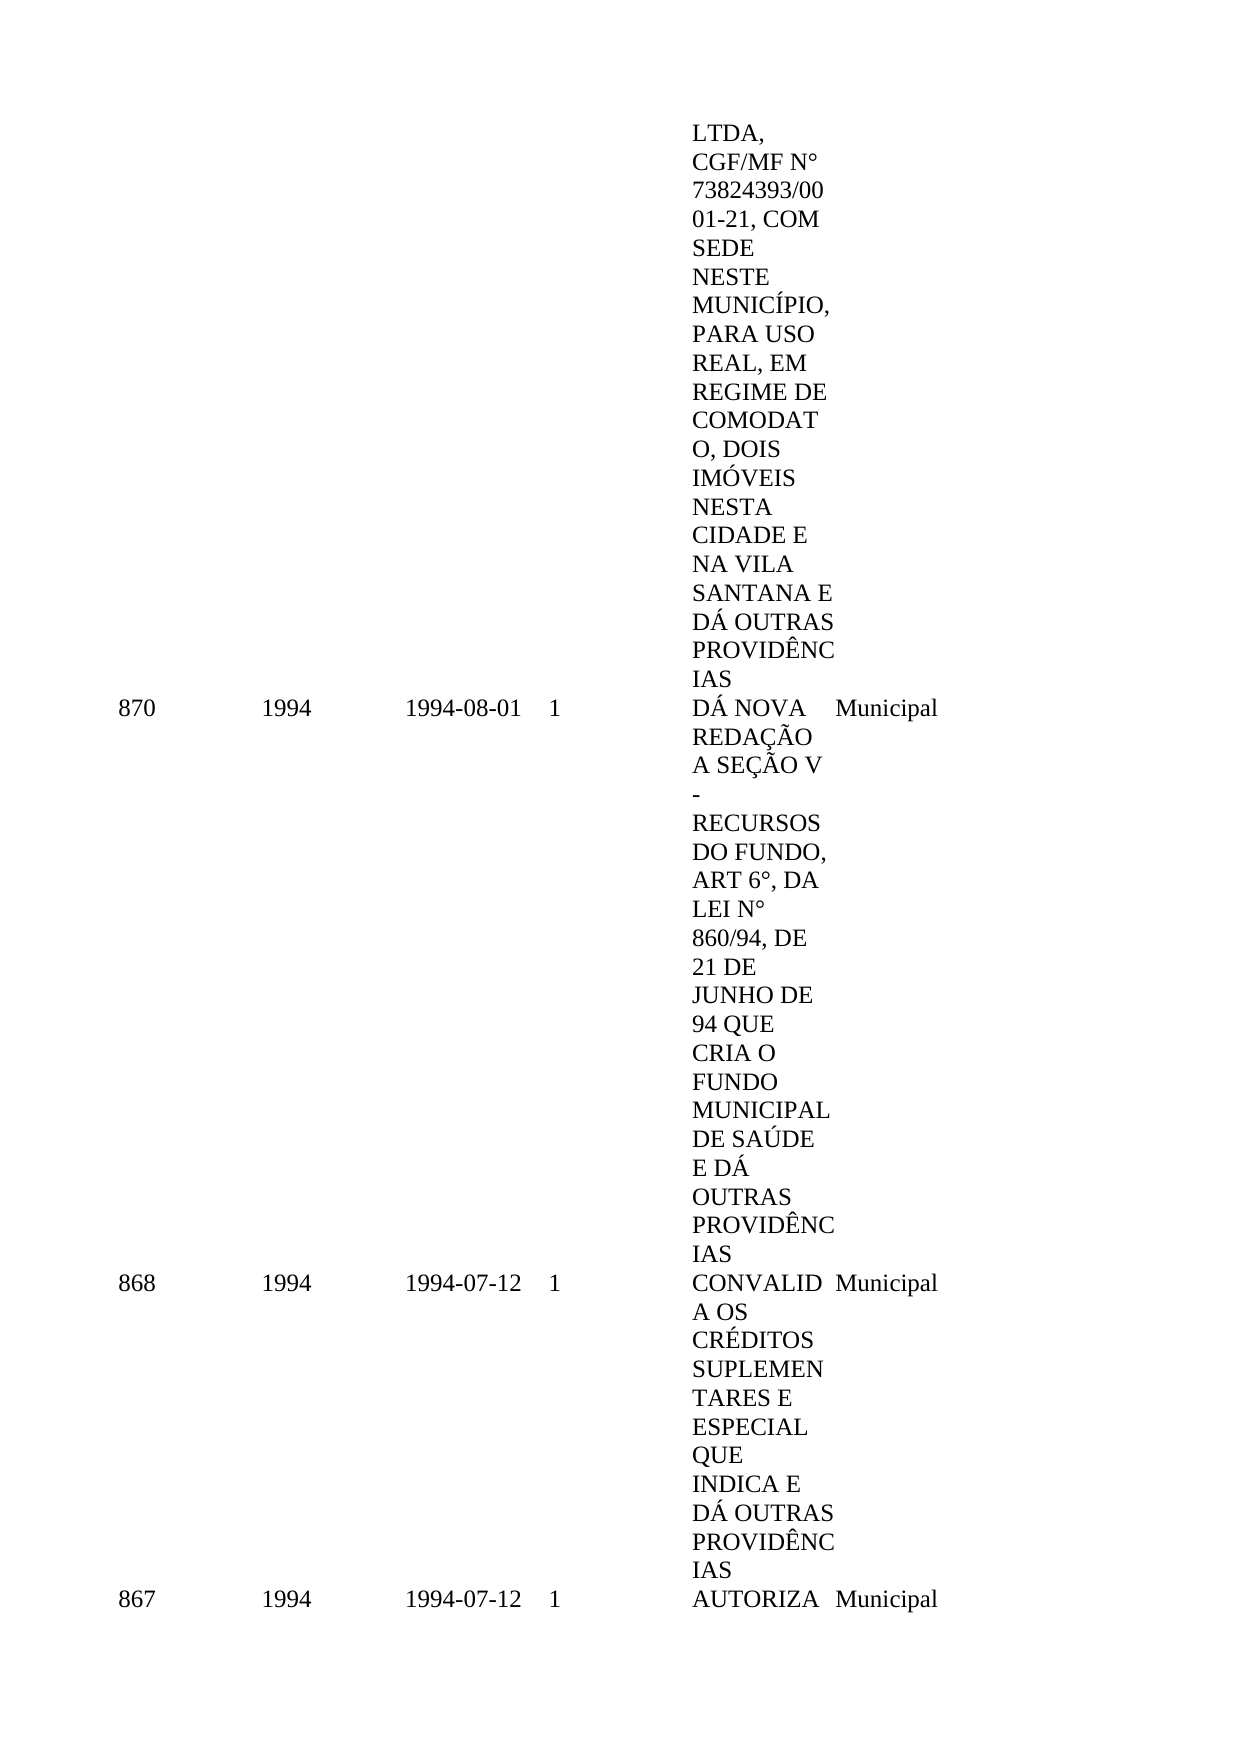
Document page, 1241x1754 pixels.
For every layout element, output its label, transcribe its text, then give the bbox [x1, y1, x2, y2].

table_cell 1994 [261, 693, 405, 1268]
table_cell 1 [548, 1268, 692, 1584]
table_cell 1994 [261, 1584, 405, 1613]
table_cell 1994 [261, 1268, 405, 1584]
table_cell 1 [548, 1584, 692, 1613]
table_cell 870 [118, 693, 261, 1268]
table_cell 1 [548, 693, 692, 1268]
table_cell [405, 118, 548, 693]
table_cell DÁ NOVA REDAÇÃO A SEÇÃO V - RECURSOS DO FUNDO, ART 6°, DA LEI N° 860/94, DE 21 DE JUNHO DE 94 QUE CRIA O FUNDO MUNICIPAL DE SAÚDE E DÁ OUTRAS PROVIDÊNCIAS [692, 693, 835, 1268]
table_cell Municipal [835, 693, 979, 1268]
table_cell [261, 118, 405, 693]
table_cell LTDA, CGF/MF N° 73824393/0001-21, COM SEDE NESTE MUNICÍPIO, PARA USO REAL, EM REGIME DE COMODATO, DOIS IMÓVEIS NESTA CIDADE E NA VILA SANTANA E DÁ OUTRAS PROVIDÊNCIAS [692, 118, 835, 693]
table_cell [979, 1584, 1122, 1613]
table_cell AUTORIZA [692, 1584, 835, 1613]
table_cell 867 [118, 1584, 261, 1613]
table_cell [118, 118, 261, 693]
table_cell [979, 118, 1122, 693]
table_cell Municipal [835, 1584, 979, 1613]
table_cell 1994-07-12 [405, 1268, 548, 1584]
table_cell Municipal [835, 1268, 979, 1584]
table_cell [548, 118, 692, 693]
table_cell [835, 118, 979, 693]
table_cell 1994-07-12 [405, 1584, 548, 1613]
table_cell [979, 693, 1122, 1268]
table_cell 868 [118, 1268, 261, 1584]
table_cell CONVALIDA OS CRÉDITOS SUPLEMENTARES E ESPECIAL QUE INDICA E DÁ OUTRAS PROVIDÊNCIAS [692, 1268, 835, 1584]
table_cell [979, 1268, 1122, 1584]
table_cell 1994-08-01 [405, 693, 548, 1268]
